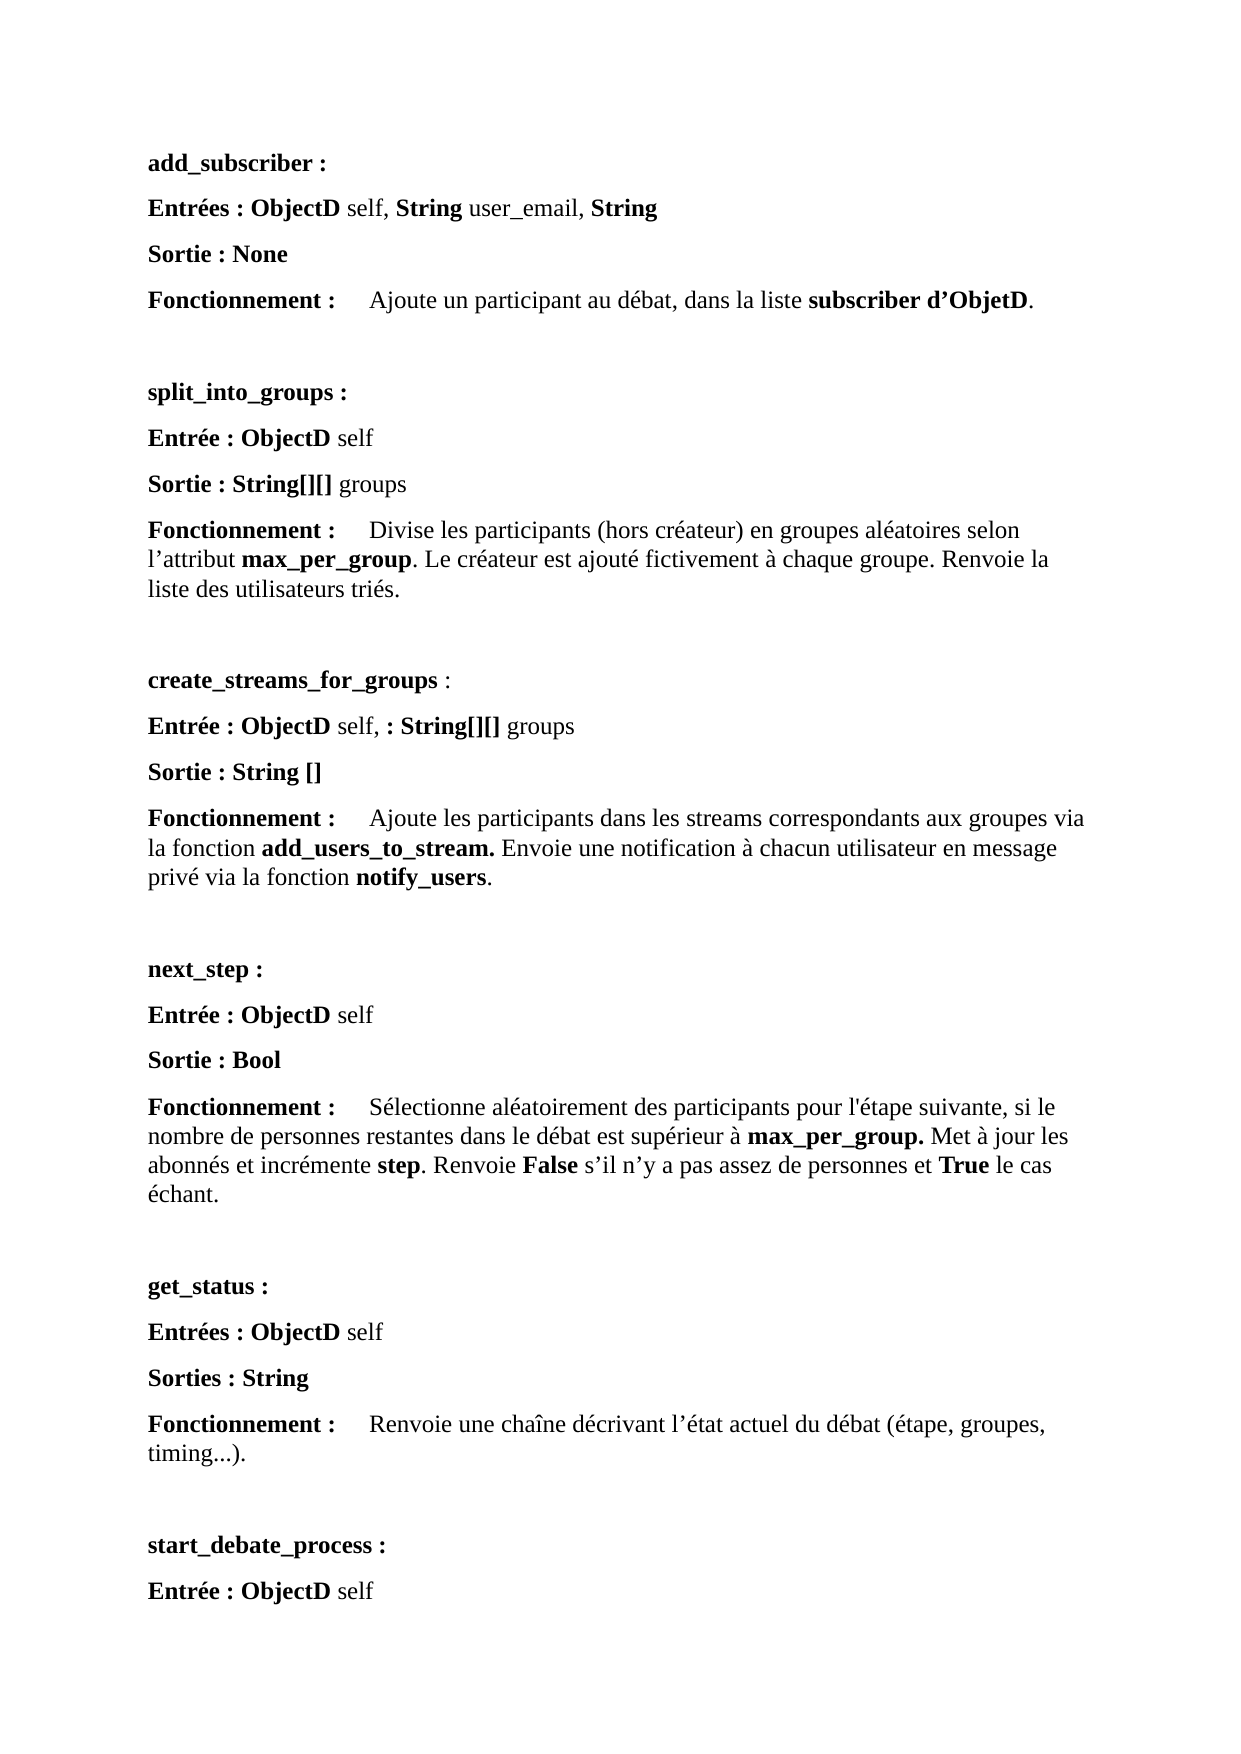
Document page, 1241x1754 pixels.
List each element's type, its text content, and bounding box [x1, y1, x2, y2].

text next_step : [148, 954, 1093, 982]
text Fonctionnement : Ajoute les participants dans les streams correspondants aux groupes via la fonction add_users_to_stream. Envoie une notification à chacun utilisateur en message privé via la fonction notify_users. [148, 803, 1093, 891]
text split_into_groups : [148, 377, 1093, 406]
text Sortie : Bool [148, 1046, 1093, 1074]
text Entrées : ObjectD self, String user_email, String [148, 193, 1093, 222]
text Fonctionnement : Ajoute un participant au débat, dans la liste subscriber d’ObjetD. [148, 285, 1093, 314]
text Fonctionnement : Divise les participants (hors créateur) en groupes aléatoires selon l’attribut max_per_group. Le créateur est ajouté fictivement à chaque groupe. Renvoie la liste des utilisateurs triés. [148, 515, 1093, 602]
text Entrées : ObjectD self [148, 1317, 1093, 1346]
text start_debate_process : [148, 1530, 1093, 1559]
text create_streams_for_groups : [148, 666, 1093, 694]
text Entrée : ObjectD self [148, 423, 1093, 452]
text add_subscriber : [148, 148, 1093, 176]
text Sortie : String [] [148, 757, 1093, 786]
text Entrée : ObjectD self, : String[][] groups [148, 711, 1093, 740]
text Fonctionnement : Renvoie une chaîne décrivant l’état actuel du débat (étape, groupes, timing...). [148, 1409, 1093, 1467]
text Sortie : String[][] groups [148, 469, 1093, 498]
text Entrée : ObjectD self [148, 1000, 1093, 1028]
text get_status : [148, 1271, 1093, 1300]
text Fonctionnement : Sélectionne aléatoirement des participants pour l'étape suivante, si le nombre de personnes restantes dans le débat est supérieur à max_per_group. Met à jour les abonnés et incrémente step. Renvoie False s’il n’y a pas assez de personnes et True le cas échant. [148, 1092, 1093, 1208]
text Sortie : None [148, 239, 1093, 268]
text Entrée : ObjectD self [148, 1576, 1093, 1605]
text Sorties : String [148, 1363, 1093, 1392]
